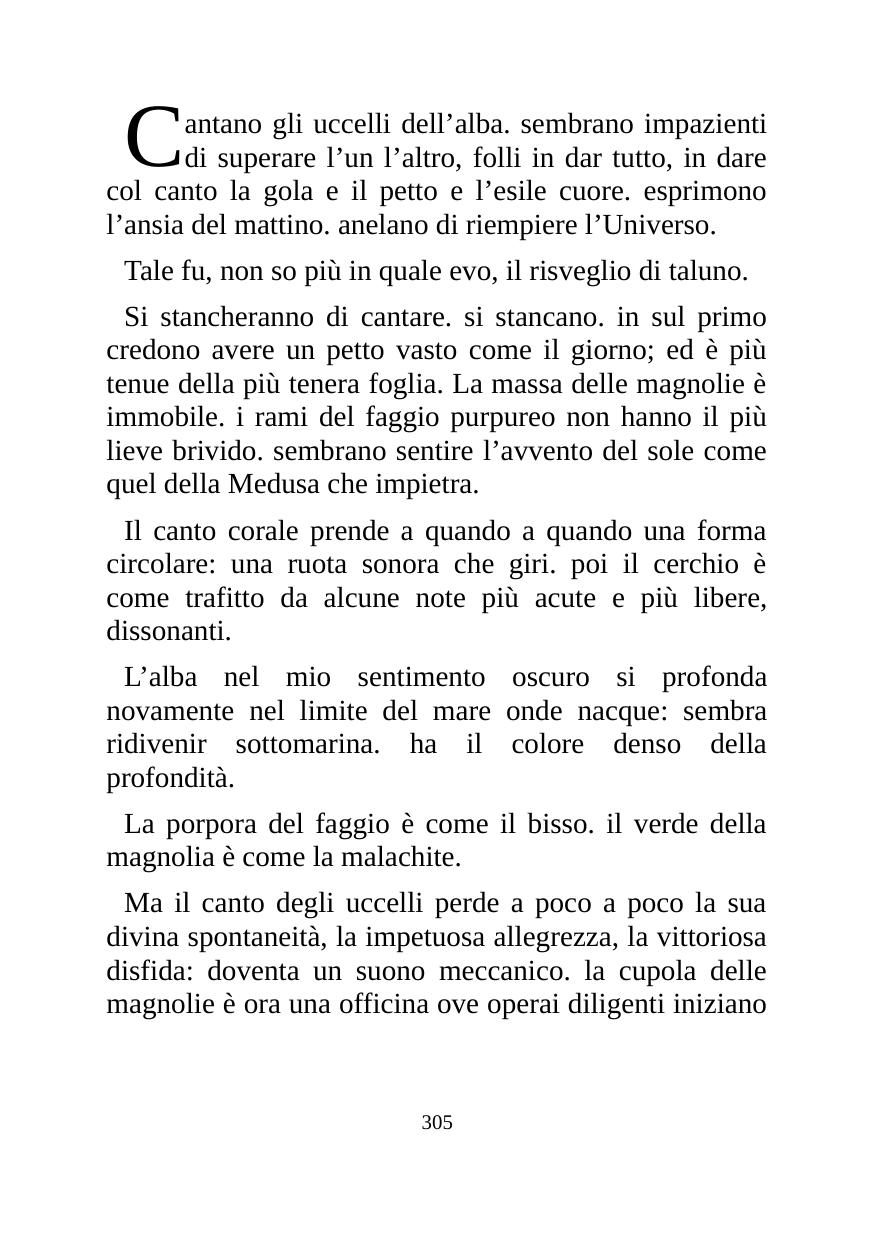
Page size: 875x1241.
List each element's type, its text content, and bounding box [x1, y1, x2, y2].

text Cantano gli uccelli dell’alba. sembrano impazienti di superare l’un l’altro, folli in dar tutto, in dare col canto la gola e il petto e l’esile cuore. esprimono l’ansia del mattino. anelano di riempiere l’Universo. [106, 106, 768, 240]
text Il canto corale prende a quando a quando una forma circolare: una ruota sonora che giri. poi il cerchio è come trafitto da alcune note più acute e più libere, dissonanti. [106, 513, 768, 647]
text Ma il canto degli uccelli perde a poco a poco la sua divina spontaneità, la impetuosa allegrezza, la vittoriosa disfida: doventa un suono meccanico. la cupola delle magnolie è ora una officina ove operai diligenti iniziano [106, 886, 768, 1020]
text Tale fu, non so più in quale evo, il risveglio di taluno. [106, 253, 768, 286]
text La porpora del faggio è come il bisso. il verde della magnolia è come la malachite. [106, 806, 768, 873]
text L’alba nel mio sentimento oscuro si profonda novamente nel limite del mare onde nacque: sembra ridivenir sottomarina. ha il colore denso della profondità. [106, 659, 768, 793]
text Si stancheranno di cantare. si stancano. in sul primo credono avere un petto vasto come il giorno; ed è più tenue della più tenera foglia. La massa delle magnolie è immobile. i rami del faggio purpureo non hanno il più lieve brivido. sembrano sentire l’avvento del sole come quel della Medusa che impietra. [106, 299, 768, 500]
